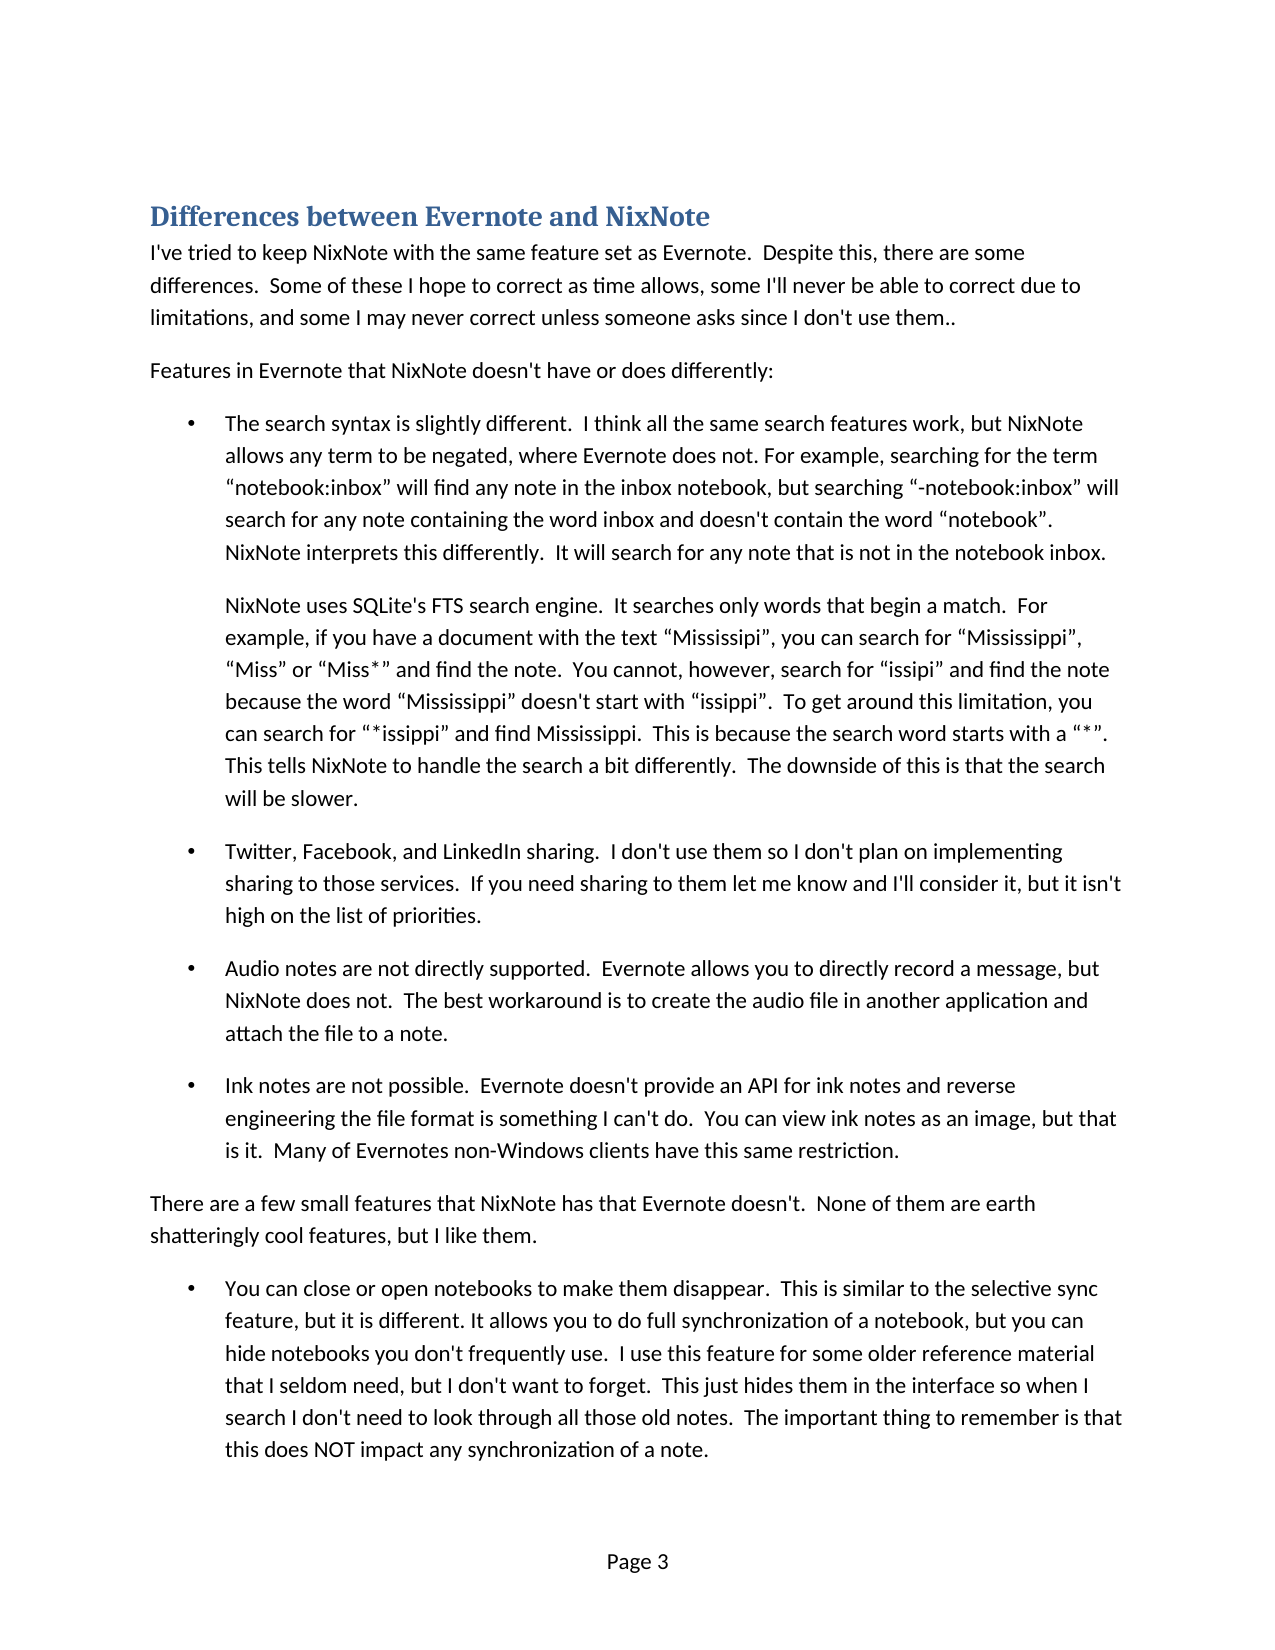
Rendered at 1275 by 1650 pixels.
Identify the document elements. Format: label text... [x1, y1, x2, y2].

list Ink notes are not possible. Evernote doesn't provide an API for ink notes and reverse engineering the file format is something I can't do. You can view ink notes as an image, but that is it. Many of Evernotes non-Windows clients have this same restriction. [187, 1072, 1125, 1164]
text Features in Evernote that NixNote doesn't have or does differently: [150, 356, 1125, 384]
list Twitter, Facebook, and LinkedIn sharing. I don't use them so I don't plan on implementing sharing to those services. If you need sharing to them let me know and I'll consider it, but it isn't high on the list of priorities. [187, 837, 1125, 929]
text I've tried to keep NixNote with the same feature set as Evernote. Despite this, there are some differences. Some of these I hope to correct as time allows, some I'll never be able to correct due to limitations, and some I may never correct unless someone asks since I don't use them.. [150, 238, 1125, 331]
subtitle Differences between Evernote and NixNote [150, 200, 1125, 233]
text NixNote uses SQLite's FTS search engine. It searches only words that begin a match. For example, if you have a document with the text “Mississipi”, you can search for “Mississippi”, “Miss” or “Miss*” and find the note. You cannot, however, search for “issipi” and find the note because the word “Mississippi” doesn't start with “issippi”. To get around this limitation, you can search for “*issippi” and find Mississippi. This is because the search word starts with a “*”. This tells NixNote to handle the search a bit differently. The downside of this is that the search will be slower. [225, 591, 1125, 812]
list Audio notes are not directly supported. Evernote allows you to directly record a message, but NixNote does not. The best workaround is to create the audio file in another application and attach the file to a note. [187, 954, 1125, 1047]
list The search syntax is slightly different. I think all the same search features work, but NixNote allows any term to be negated, where Evernote does not. For example, searching for the term “notebook:inbox” will find any note in the inbox notebook, but searching “-notebook:inbox” will search for any note containing the word inbox and doesn't contain the word “notebook”. NixNote interprets this differently. It will search for any note that is not in the notebook inbox. [187, 409, 1125, 566]
list You can close or open notebooks to make them disappear. This is similar to the selective sync feature, but it is different. It allows you to do full synchronization of a notebook, but you can hide notebooks you don't frequently use. I use this feature for some older reference material that I seldom need, but I don't want to forget. This just hides them in the interface so when I search I don't need to look through all those old notes. The important thing to remember is that this does NOT impact any synchronization of a note. [187, 1274, 1125, 1463]
text There are a few small features that NixNote has that Evernote doesn't. None of them are earth shatteringly cool features, but I like them. [150, 1189, 1125, 1249]
